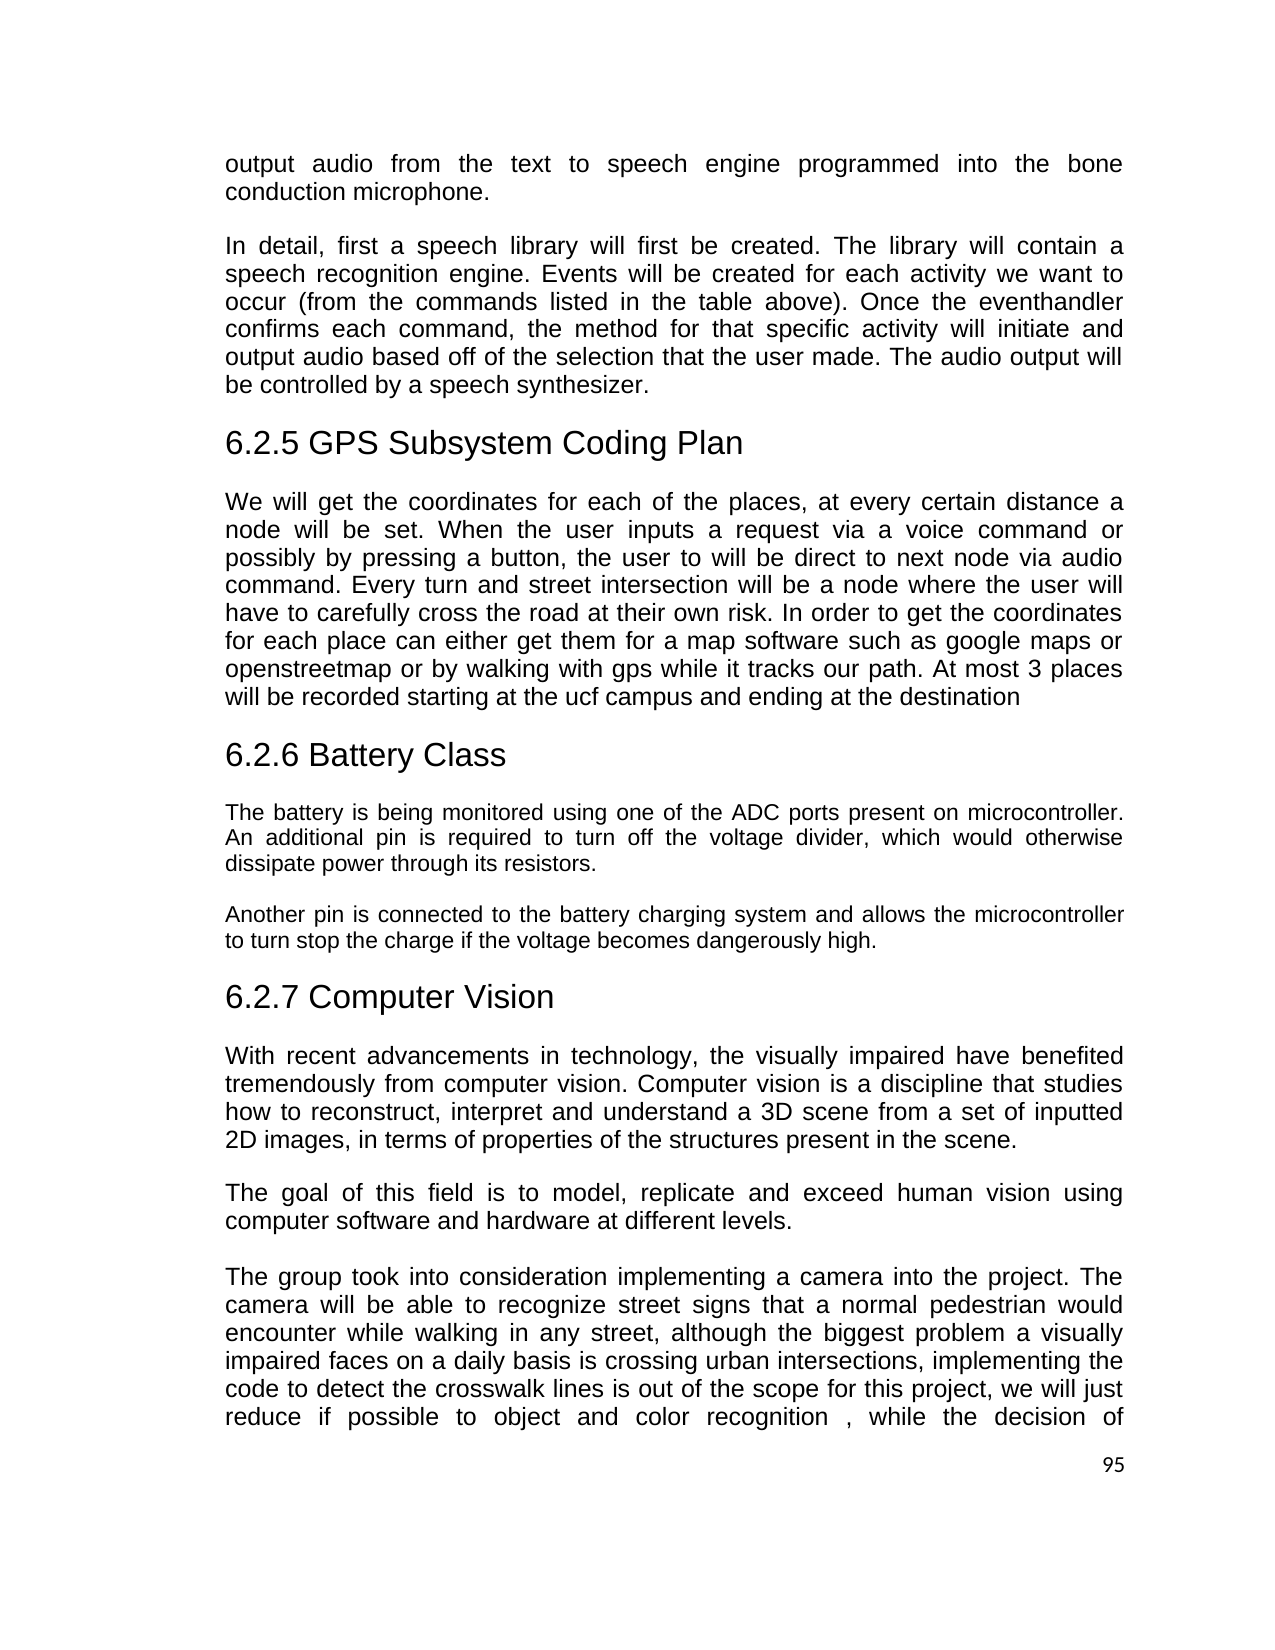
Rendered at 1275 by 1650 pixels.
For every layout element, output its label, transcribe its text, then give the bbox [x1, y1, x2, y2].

text Another pin is connected to the battery charging system and allows the microcontroller to turn stop the charge if the voltage becomes dangerously high. [225, 902, 1125, 953]
text We will get the coordinates for each of the places, at every certain distance a node will be set. When the user inputs a request via a voice command or possibly by pressing a button, the user to will be direct to next node via audio command. Every turn and street intersection will be a node where the user will have to carefully cross the road at their own risk. In order to get the coordinates for each place can either get them for a map software such as google maps or openstreetmap or by walking with gps while it tracks our path. At most 3 places will be recorded starting at the ucf campus and ending at the destination [225, 487, 1125, 711]
text With recent advancements in technology, the visually impaired have benefited tremendously from computer vision. Computer vision is a discipline that studies how to reconstruct, interpret and understand a 3D scene from a set of inputted 2D images, in terms of properties of the structures present in the scene. [225, 1042, 1125, 1153]
text 6.2.7 Computer Vision [225, 979, 1125, 1016]
text The group took into consideration implementing a camera into the project. The camera will be able to recognize street signs that a normal pedestrian would encounter while walking in any street, although the biggest problem a visually impaired faces on a daily basis is crossing urban intersections, implementing the code to detect the crosswalk lines is out of the scope for this project, we will just reduce if possible to object and color recognition , while the decision of [225, 1263, 1125, 1430]
text 6.2.6 Battery Class [225, 736, 1125, 774]
text In detail, first a speech library will first be created. The library will contain a speech recognition engine. Events will be created for each activity we want to occur (from the commands listed in the table above). Once the eventhandler confirms each command, the method for that specific activity will initiate and output audio based off of the selection that the user made. The audio output will be controlled by a speech synthesizer. [225, 231, 1125, 399]
text The battery is being monitored using one of the ADC ports present on microcontroller. An additional pin is required to turn off the voltage divider, which would otherwise dissipate power through its resistors. [225, 799, 1125, 876]
text output audio from the text to speech engine programmed into the bone conduction microphone. [225, 150, 1125, 206]
text The goal of this field is to model, replicate and exceed human vision using computer software and hardware at different levels. [225, 1179, 1125, 1235]
text 6.2.5 GPS Subsystem Coding Plan [225, 424, 1125, 462]
